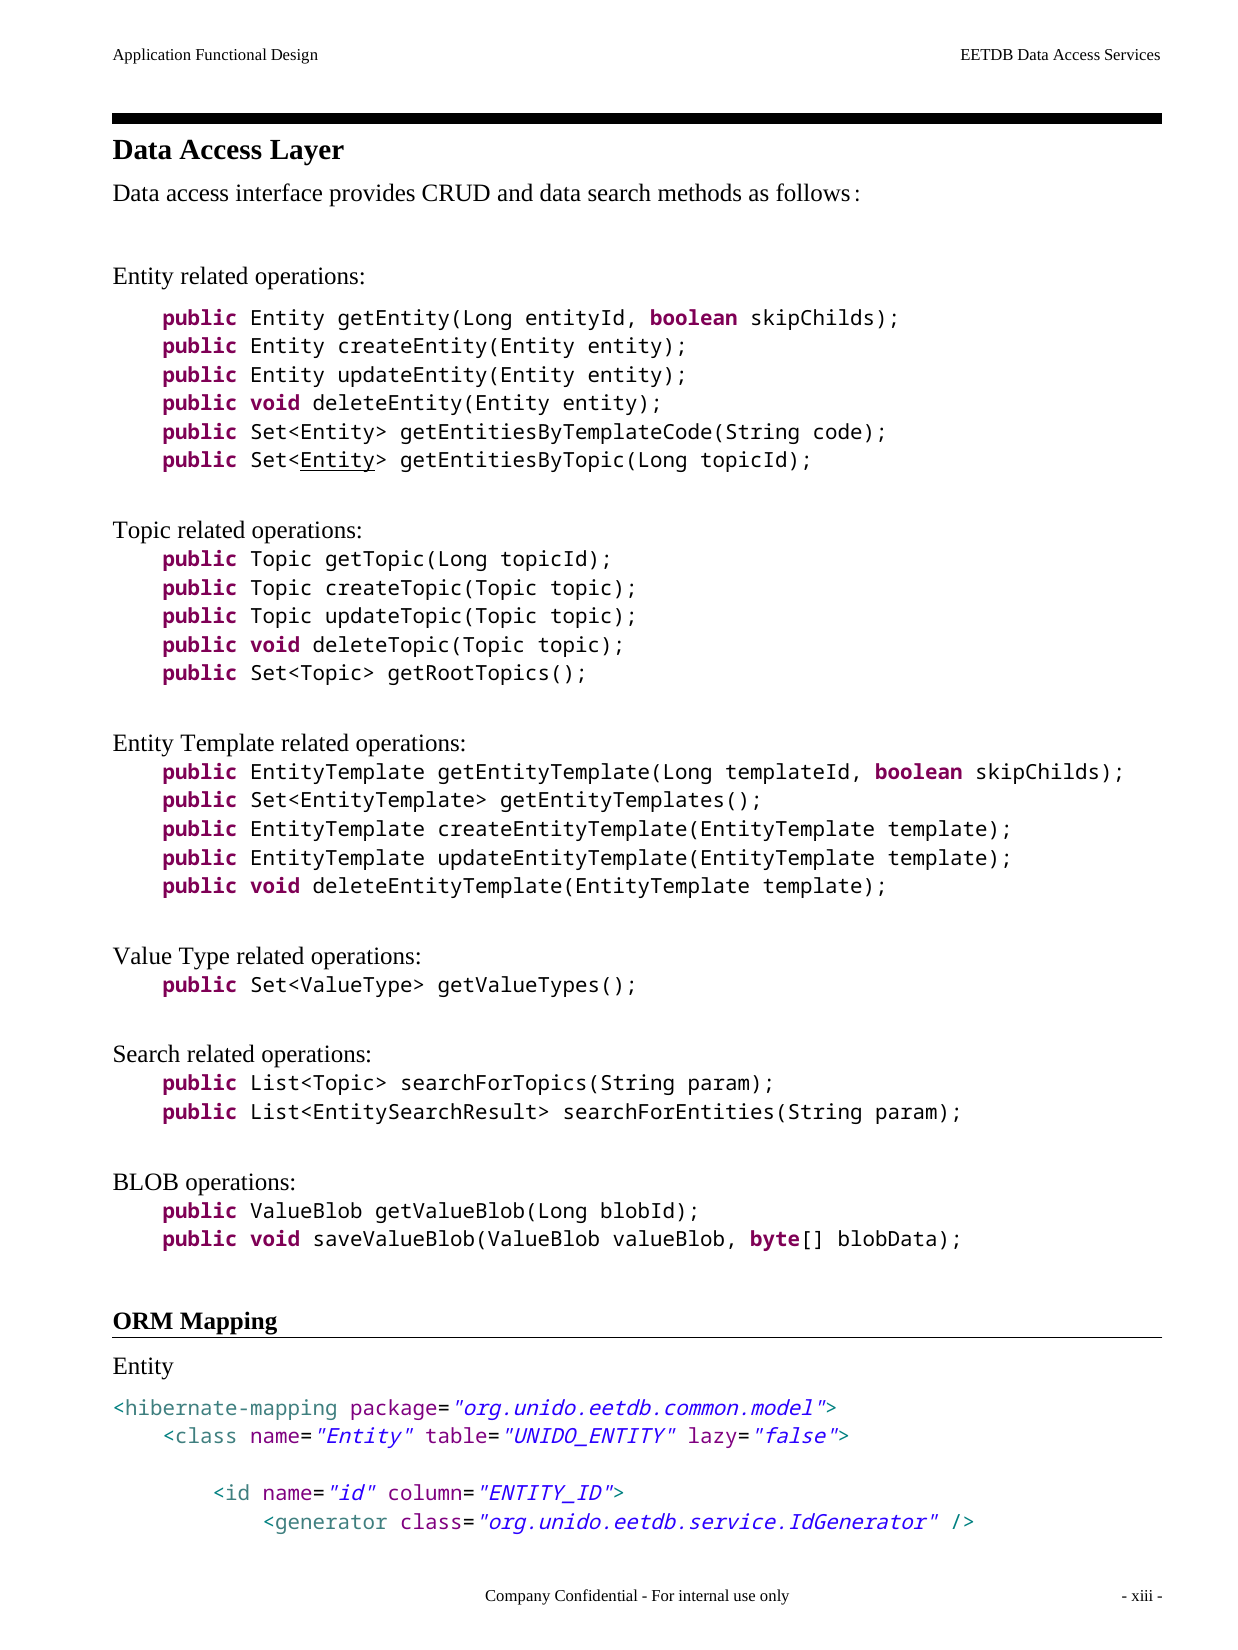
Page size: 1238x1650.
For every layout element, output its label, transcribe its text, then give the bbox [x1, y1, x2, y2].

text <id name="id" column="ENTITY_ID"> [112, 1478, 1162, 1507]
text Value Type related operations: [112, 941, 1162, 970]
text Entity Template related operations: [112, 728, 1162, 757]
text public List<EntitySearchResult> searchForEntities(String param); [112, 1097, 1162, 1125]
text public EntityTemplate getEntityTemplate(Long templateId, boolean skipChilds); [112, 757, 1162, 785]
text <hibernate-mapping package="org.unido.eetdb.common.model"> [112, 1392, 1162, 1421]
text public Entity createEntity(Entity entity); [112, 331, 1162, 360]
text public void deleteEntityTemplate(EntityTemplate template); [112, 871, 1162, 899]
text BLOB operations: [112, 1166, 1162, 1196]
text Data access interface provides CRUD and data search methods as follows: [112, 178, 1162, 208]
text public void deleteTopic(Topic topic); [112, 630, 1162, 658]
text Topic related operations: [112, 515, 1162, 544]
text public List<Topic> searchForTopics(String param); [112, 1068, 1162, 1097]
text public Set<Topic> getRootTopics(); [112, 658, 1162, 687]
text public EntityTemplate createEntityTemplate(EntityTemplate template); [112, 814, 1162, 842]
text public Entity getEntity(Long entityId, boolean skipChilds); [112, 303, 1162, 331]
text <class name="Entity" table="UNIDO_ENTITY" lazy="false"> [112, 1421, 1162, 1449]
text public ValueBlob getValueBlob(Long blobId); [112, 1196, 1162, 1224]
subtitle ORM Mapping [112, 1306, 1162, 1337]
text Entity related operations: [112, 261, 1162, 290]
text public Topic updateTopic(Topic topic); [112, 601, 1162, 630]
text public Set<Entity> getEntitiesByTemplateCode(String code); [112, 417, 1162, 445]
text <generator class="org.unido.eetdb.service.IdGenerator" /> [112, 1507, 1162, 1535]
text public void deleteEntity(Entity entity); [112, 388, 1162, 417]
text public Topic createTopic(Topic topic); [112, 573, 1162, 601]
subtitle Data Access Layer [112, 124, 1162, 166]
text public Set<ValueType> getValueTypes(); [112, 970, 1162, 998]
text public Set<Entity> getEntitiesByTopic(Long topicId); [112, 445, 1162, 474]
text public Topic getTopic(Long topicId); [112, 544, 1162, 573]
text Search related operations: [112, 1039, 1162, 1068]
text public void saveValueBlob(ValueBlob valueBlob, byte[] blobData); [112, 1224, 1162, 1253]
text public Set<EntityTemplate> getEntityTemplates(); [112, 785, 1162, 814]
text Entity [112, 1351, 1162, 1380]
text public EntityTemplate updateEntityTemplate(EntityTemplate template); [112, 842, 1162, 871]
text public Entity updateEntity(Entity entity); [112, 360, 1162, 388]
